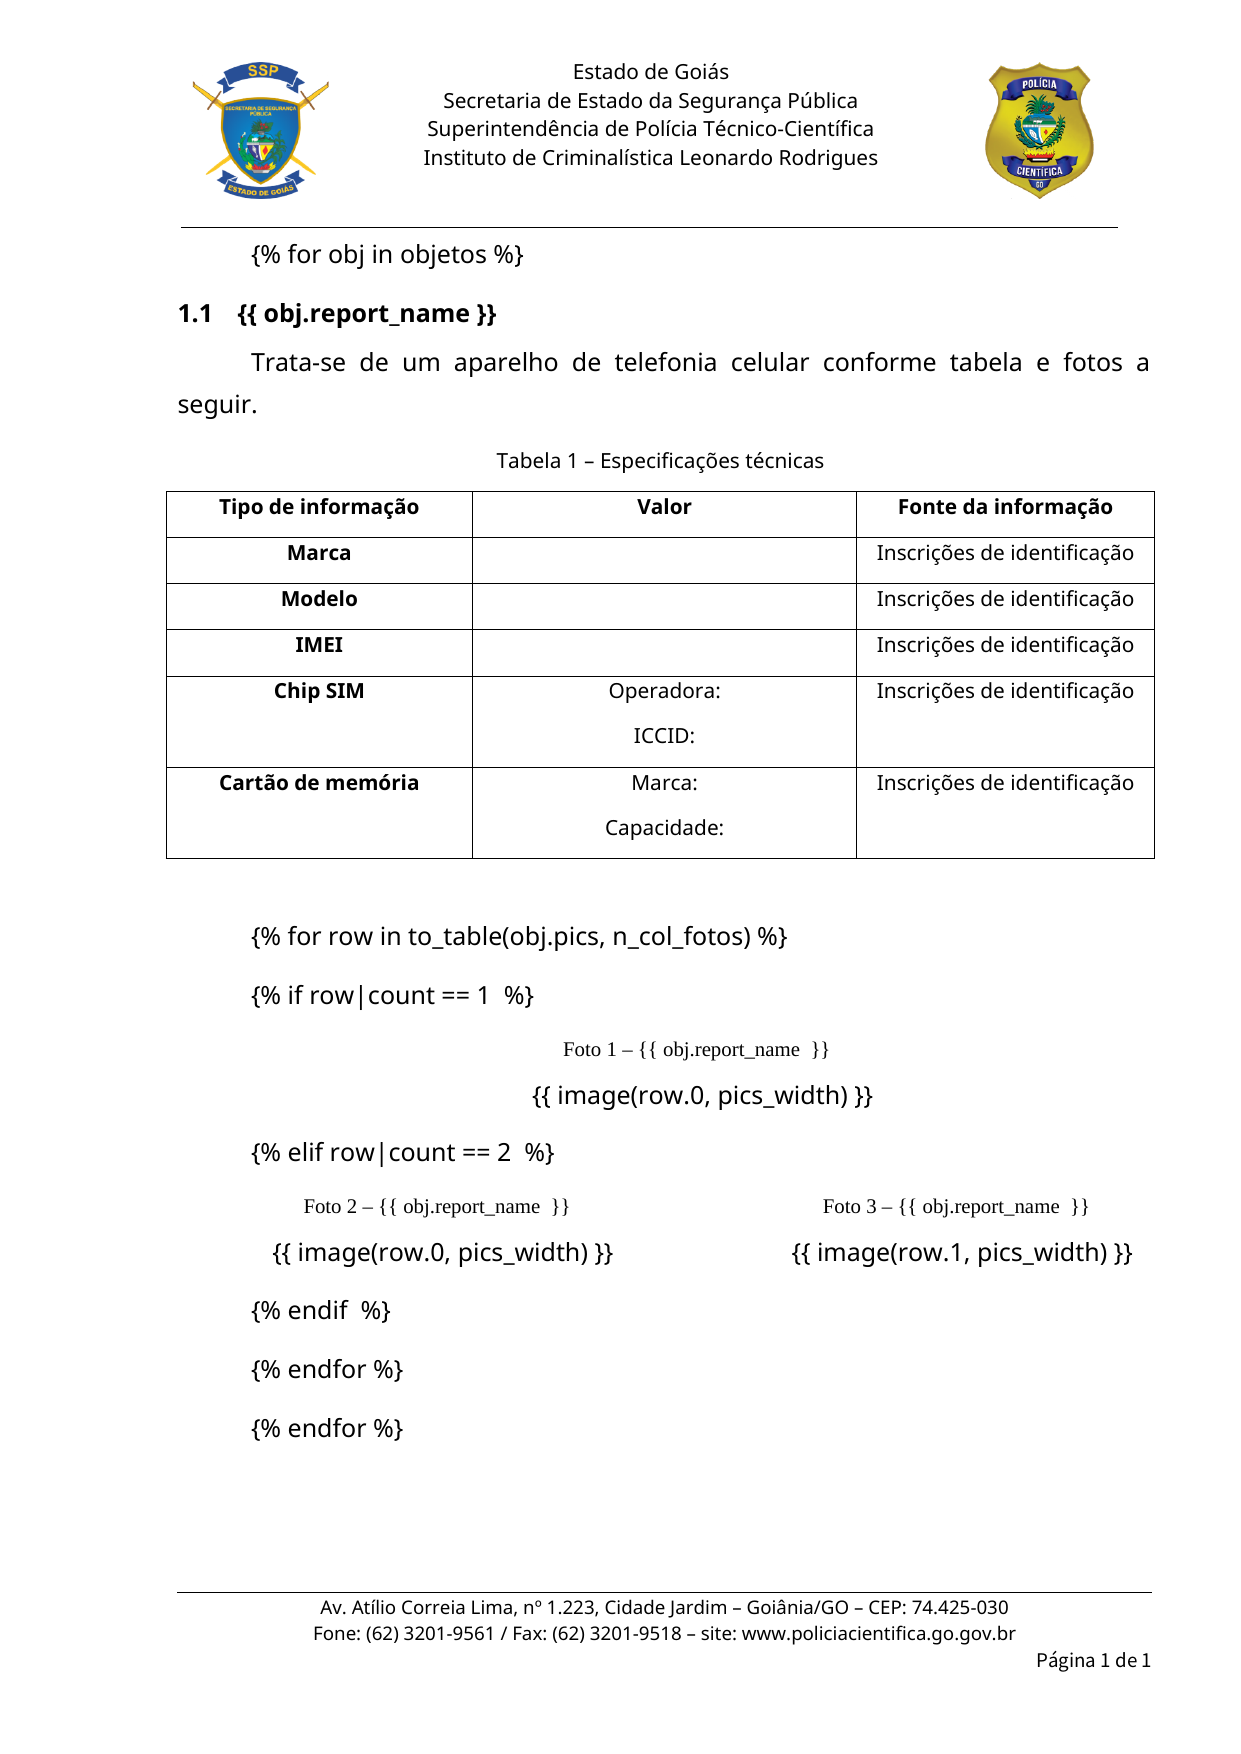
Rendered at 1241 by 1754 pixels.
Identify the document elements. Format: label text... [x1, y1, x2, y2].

table_header Foto 2 – {{ obj.report_name }} {{ image(row.0, pics_width) }} [177, 1194, 697, 1293]
subtitle {{ obj.report_name }} [177, 295, 1152, 329]
text {% elif row|count == 2 %} [177, 1135, 1152, 1169]
table_cell [473, 630, 856, 676]
table_cell Tipo de informação [167, 492, 472, 537]
table_cell [473, 584, 856, 629]
text {% endfor %} [177, 1411, 1152, 1445]
picture [192, 62, 329, 199]
table_cell Cartão de memória [167, 768, 472, 858]
table_cell Marca: Capacidade: [473, 768, 856, 858]
table_cell Modelo [167, 584, 472, 629]
text {% for obj in objetos %} [177, 236, 1152, 270]
table_cell Inscrições de identificação [857, 630, 1154, 676]
table_cell Inscrições de identificação [857, 538, 1154, 583]
table_header Tabela 1 – Especificações técnicas [166, 446, 1155, 491]
text {% endif %} [177, 1293, 1152, 1327]
table_cell [473, 538, 856, 583]
table_cell Inscrições de identificação [857, 584, 1154, 629]
text {% for row in to_table(obj.pics, n_col_fotos) %} [177, 918, 1152, 952]
table_cell Marca [167, 538, 472, 583]
table_cell Chip SIM [167, 677, 472, 767]
table_cell Operadora: ICCID: [473, 677, 856, 767]
table_cell Fonte da informação [857, 492, 1154, 537]
table_header Foto 1 – {{ obj.report_name }} {{ image(row.0, pics_width) }} [177, 1037, 1216, 1135]
table_header Foto 3 – {{ obj.report_name }} {{ image(row.1, pics_width) }} [697, 1194, 1216, 1293]
table_cell Inscrições de identificação [857, 768, 1154, 858]
text Trata-se de um aparelho de telefonia celular conforme tabela e fotos a seguir. [177, 344, 1152, 421]
text {% if row|count == 1 %} [177, 977, 1152, 1011]
table_cell Inscrições de identificação [857, 677, 1154, 767]
table_cell IMEI [167, 630, 472, 676]
table_cell Valor [473, 492, 856, 537]
picture [985, 62, 1094, 199]
text {% endfor %} [177, 1352, 1152, 1386]
